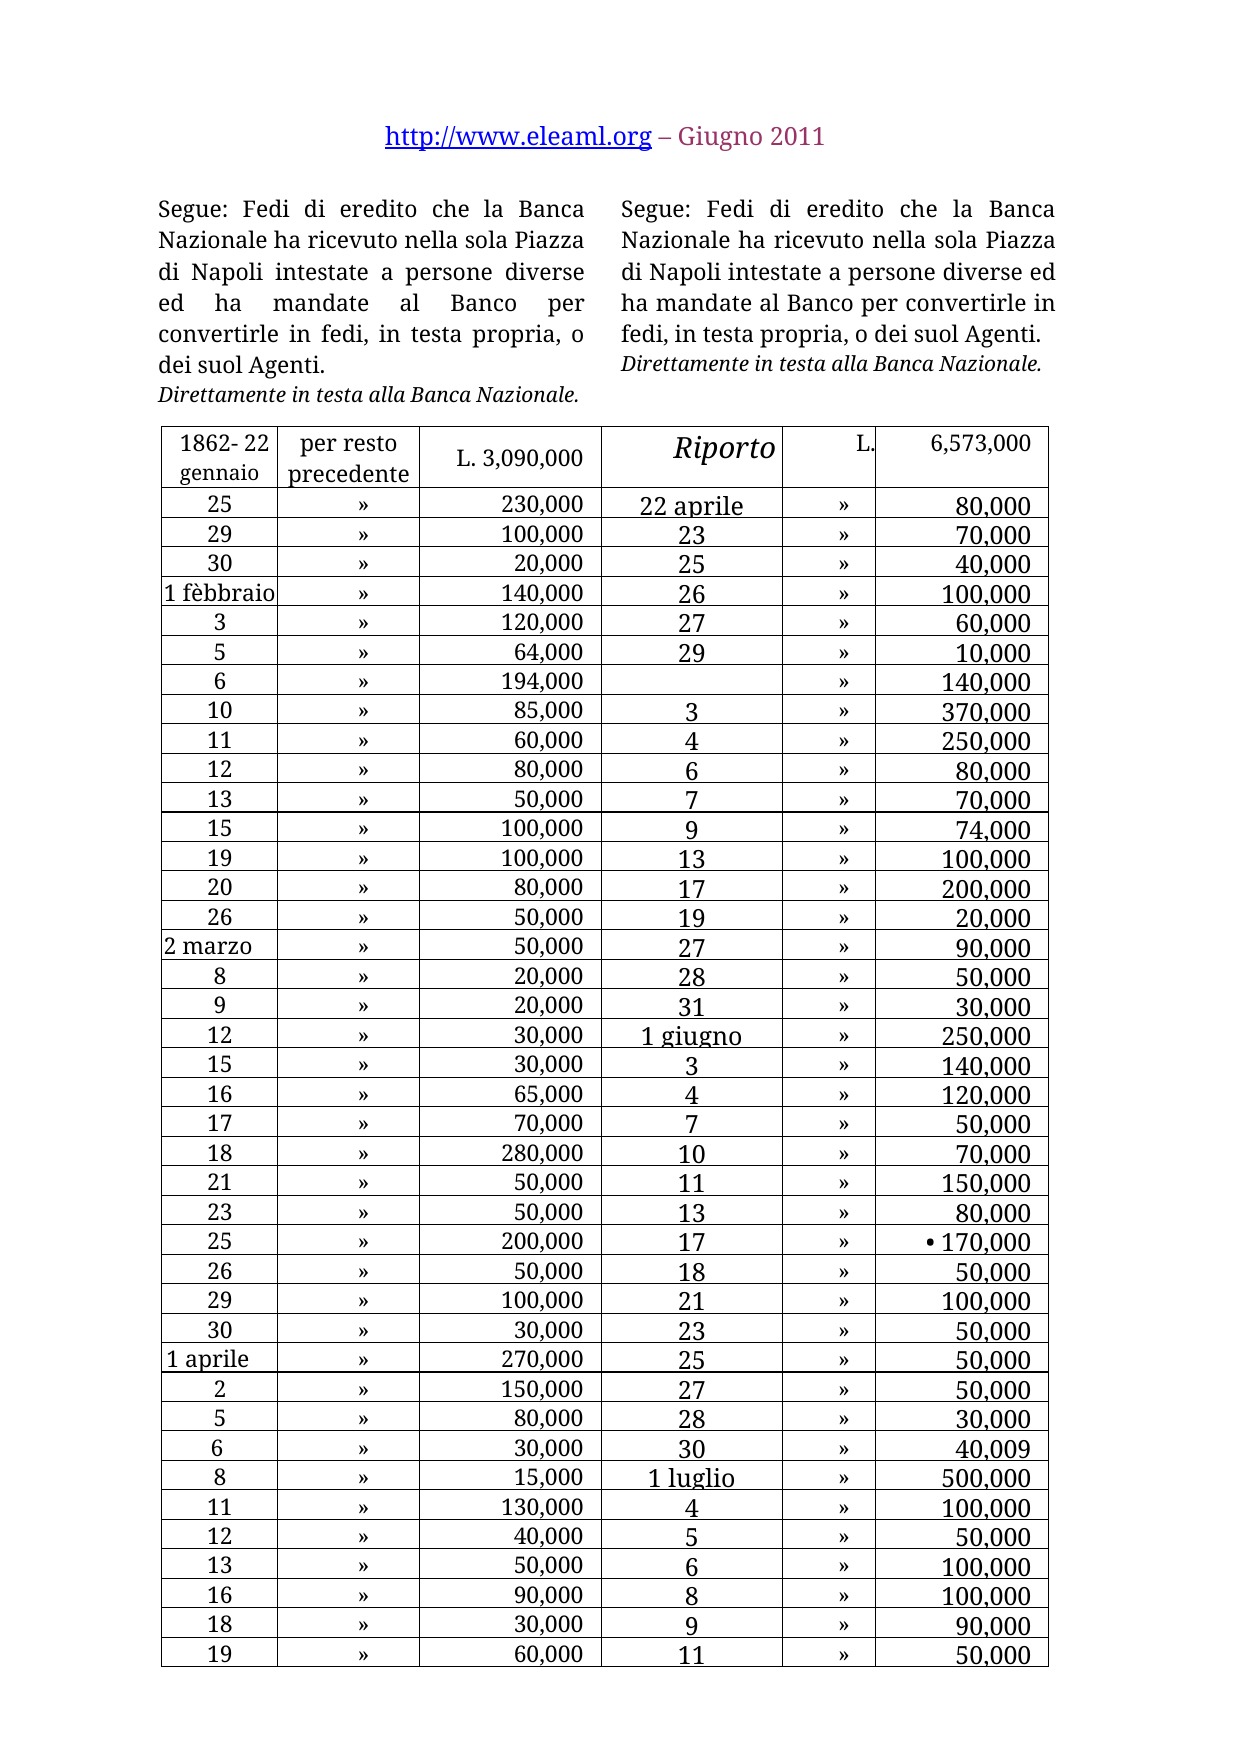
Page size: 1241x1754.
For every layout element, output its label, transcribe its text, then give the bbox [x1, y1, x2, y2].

table_cell » [783, 518, 875, 546]
table_cell » [278, 871, 419, 900]
table_cell 9 [602, 1608, 782, 1637]
table_cell » [783, 1314, 875, 1342]
table_cell 13 [162, 783, 277, 811]
table_cell 280,000 [420, 1137, 601, 1165]
table_cell 11 [602, 1638, 782, 1666]
table_cell 30,000 [420, 1314, 601, 1342]
table_header L. [783, 427, 875, 487]
table_cell » [783, 1608, 875, 1637]
table_cell 5 [162, 636, 277, 664]
table_cell » [783, 1196, 875, 1224]
table_cell » [278, 547, 419, 576]
table_cell » [278, 665, 419, 693]
table_cell 20,000 [420, 989, 601, 1018]
table_cell 40,000 [876, 547, 1048, 576]
table_cell 9 [162, 989, 277, 1018]
table_cell 20,000 [420, 960, 601, 988]
table_cell » [278, 1490, 419, 1519]
table_cell » [783, 1343, 875, 1371]
table_cell 30,000 [876, 1402, 1048, 1430]
table_cell 13 [602, 1196, 782, 1224]
table_cell 74,000 [876, 813, 1048, 841]
table_cell 50,000 [876, 1255, 1048, 1283]
table_cell 150,000 [420, 1373, 601, 1401]
table_cell 6 [602, 1549, 782, 1578]
table_cell 12 [162, 754, 277, 782]
table_cell 22 aprile [602, 488, 782, 517]
table_cell 23 [602, 518, 782, 546]
table_cell » [278, 1225, 419, 1253]
table_cell 1 fèbbraio [162, 577, 277, 605]
table_cell 230,000 [420, 488, 601, 517]
table_cell » [783, 1284, 875, 1312]
table_cell 2 [162, 1373, 277, 1401]
table_cell 270,000 [420, 1343, 601, 1371]
table_cell 50,000 [420, 901, 601, 929]
table_cell 27 [602, 1373, 782, 1401]
table_cell 11 [162, 1490, 277, 1519]
table_cell 30 [162, 1314, 277, 1342]
table_cell 40,000 [420, 1520, 601, 1548]
table_cell 65,000 [420, 1078, 601, 1106]
table_cell 18 [602, 1255, 782, 1283]
table_cell 5 [162, 1402, 277, 1430]
table_cell 29 [162, 518, 277, 546]
table_cell » [278, 1461, 419, 1489]
table_cell 50,000 [876, 1520, 1048, 1548]
table_cell » [783, 724, 875, 752]
table_cell 29 [162, 1284, 277, 1312]
table_cell 1 luglio [602, 1461, 782, 1489]
table_cell » [783, 1078, 875, 1106]
table_cell » [783, 1461, 875, 1489]
table_cell 50,000 [876, 1373, 1048, 1401]
table_cell 10 [602, 1137, 782, 1165]
table_header Riporto [602, 427, 782, 487]
table_cell 1 giugno [602, 1019, 782, 1047]
table_cell 20,000 [876, 901, 1048, 929]
table_cell 60,000 [420, 724, 601, 752]
table_cell 16 [162, 1579, 277, 1607]
table_cell 4 [602, 1490, 782, 1519]
table_cell » [783, 1137, 875, 1165]
table_cell » [783, 871, 875, 900]
table_cell 8 [602, 1579, 782, 1607]
table_cell » [278, 901, 419, 929]
table_cell » [783, 989, 875, 1018]
table_cell 80,000 [420, 754, 601, 782]
table_cell 50,000 [876, 1107, 1048, 1136]
table_cell 40,009 [876, 1431, 1048, 1460]
table_cell 50,000 [876, 1314, 1048, 1342]
table_cell » [783, 606, 875, 634]
table_cell 10,000 [876, 636, 1048, 664]
table_cell 80,000 [876, 754, 1048, 782]
table_cell 60,000 [876, 606, 1048, 634]
table_cell 26 [602, 577, 782, 605]
table_cell 80,000 [420, 1402, 601, 1430]
table_cell 130,000 [420, 1490, 601, 1519]
table_cell 7 [602, 1107, 782, 1136]
table_cell 13 [602, 842, 782, 870]
table_cell » [783, 1520, 875, 1548]
table_cell 30,000 [420, 1608, 601, 1637]
table_cell 8 [162, 960, 277, 988]
table_cell » [783, 901, 875, 929]
table_cell » [278, 989, 419, 1018]
table_cell 80,000 [420, 871, 601, 900]
table_cell 26 [162, 1255, 277, 1283]
table_cell » [278, 754, 419, 782]
table_cell 500,000 [876, 1461, 1048, 1489]
table_cell 70,000 [876, 518, 1048, 546]
table_cell 200,000 [420, 1225, 601, 1253]
table_cell [602, 665, 782, 693]
table_cell 19 [602, 901, 782, 929]
table_cell 100,000 [420, 813, 601, 841]
table_cell » [278, 1431, 419, 1460]
table_cell 70,000 [420, 1107, 601, 1136]
table_cell 28 [602, 960, 782, 988]
table_cell 100,000 [876, 1579, 1048, 1607]
table_cell » [783, 1579, 875, 1607]
table_cell 120,000 [420, 606, 601, 634]
table_cell 194,000 [420, 665, 601, 693]
table_cell 9 [602, 813, 782, 841]
table_cell 3 [162, 606, 277, 634]
table_cell » [278, 606, 419, 634]
table_cell 16 [162, 1078, 277, 1106]
table_cell » [278, 1166, 419, 1194]
table_cell » [278, 1196, 419, 1224]
table_header 6,573,000 [876, 427, 1048, 487]
table_cell 2 marzo [162, 930, 277, 959]
table_cell 50,000 [420, 1196, 601, 1224]
table_cell 6 [162, 665, 277, 693]
table_cell » [278, 1107, 419, 1136]
table_cell • 170,000 [876, 1225, 1048, 1253]
table_header L. 3,090,000 [420, 427, 601, 487]
table_cell 80,000 [876, 488, 1048, 517]
table_cell » [278, 1019, 419, 1047]
table_cell 1 aprile [162, 1343, 277, 1371]
table_cell » [783, 636, 875, 664]
table_cell 100,000 [420, 518, 601, 546]
table_cell » [278, 1343, 419, 1371]
table_cell » [783, 1255, 875, 1283]
table_cell 250,000 [876, 724, 1048, 752]
table_header per resto precedente [278, 427, 419, 487]
table_header Segue: Fedi di eredito che la Banca Nazionale ha ricevuto nella sola Piazza di Napoli intestate a persone diverse ed ha mandate al Banco per convertirle in fedi, in testa propria, o dei suol Agenti. Direttamente in testa alla Banca Nazionale. [603, 193, 1056, 409]
table_cell 13 [162, 1549, 277, 1578]
table_cell 20 [162, 871, 277, 900]
table_cell 6 [162, 1431, 277, 1460]
table_cell 21 [602, 1284, 782, 1312]
table_cell 15 [162, 1048, 277, 1077]
table_cell 50,000 [420, 1255, 601, 1283]
table_cell » [783, 1549, 875, 1578]
table_cell 15 [162, 813, 277, 841]
table_cell 19 [162, 1638, 277, 1666]
table_cell 6 [602, 754, 782, 782]
table_cell 50,000 [420, 1549, 601, 1578]
table_cell » [278, 1314, 419, 1342]
table_cell » [278, 1048, 419, 1077]
table_cell » [783, 813, 875, 841]
table_cell 7 [602, 783, 782, 811]
table_cell 70,000 [876, 783, 1048, 811]
table_cell 25 [602, 1343, 782, 1371]
table_cell » [278, 695, 419, 723]
table_cell » [278, 1255, 419, 1283]
table_header Segue: Fedi di eredito che la Banca Nazionale ha ricevuto nella sola Piazza di Napoli intestate a persone diverse ed ha mandate al Banco per convertirle in fedi, in testa propria, o dei suol Agenti. Direttamente in testa alla Banca Nazionale. [158, 193, 603, 409]
table_cell » [783, 1373, 875, 1401]
table_cell 50,000 [420, 930, 601, 959]
table_cell » [783, 1166, 875, 1194]
table_cell » [783, 695, 875, 723]
table_cell 23 [162, 1196, 277, 1224]
table_cell 120,000 [876, 1078, 1048, 1106]
table_cell » [278, 813, 419, 841]
table_cell » [278, 1520, 419, 1548]
table_cell 26 [162, 901, 277, 929]
table_cell 100,000 [420, 1284, 601, 1312]
table_cell 19 [162, 842, 277, 870]
table_cell » [278, 1078, 419, 1106]
table_cell 12 [162, 1019, 277, 1047]
table_cell 12 [162, 1520, 277, 1548]
table_cell 70,000 [876, 1137, 1048, 1165]
table_cell » [783, 1225, 875, 1253]
table_cell 25 [162, 1225, 277, 1253]
table_cell 100,000 [876, 1284, 1048, 1312]
table_cell 25 [162, 488, 277, 517]
table_cell 90,000 [420, 1579, 601, 1607]
table_cell 30,000 [420, 1019, 601, 1047]
table_cell 4 [602, 1078, 782, 1106]
table_cell 50,000 [420, 783, 601, 811]
table_cell » [278, 1608, 419, 1637]
table_cell » [783, 547, 875, 576]
table_cell 17 [162, 1107, 277, 1136]
table_cell 50,000 [876, 960, 1048, 988]
table_cell » [278, 1137, 419, 1165]
table_cell 140,000 [420, 577, 601, 605]
table_cell 15,000 [420, 1461, 601, 1489]
table_cell 90,000 [876, 1608, 1048, 1637]
table_cell » [783, 1019, 875, 1047]
table_cell » [783, 754, 875, 782]
table_header 1862- 22 gennaio [162, 427, 277, 487]
table_cell 31 [602, 989, 782, 1018]
table_cell » [783, 665, 875, 693]
table_cell 28 [602, 1402, 782, 1430]
table_cell 17 [602, 1225, 782, 1253]
table_cell » [278, 1638, 419, 1666]
table_cell » [278, 1579, 419, 1607]
table_cell » [783, 1107, 875, 1136]
table_cell 23 [602, 1314, 782, 1342]
table_cell 18 [162, 1608, 277, 1637]
table_cell » [783, 842, 875, 870]
table_cell » [278, 960, 419, 988]
table_cell 200,000 [876, 871, 1048, 900]
table_cell » [783, 1431, 875, 1460]
table_cell 20,000 [420, 547, 601, 576]
table_cell 30,000 [420, 1048, 601, 1077]
table_cell 30,000 [876, 989, 1048, 1018]
table_cell 30 [602, 1431, 782, 1460]
table_cell 3 [602, 1048, 782, 1077]
table_cell » [278, 518, 419, 546]
table_cell » [278, 636, 419, 664]
table_cell » [278, 1549, 419, 1578]
table_cell 11 [162, 724, 277, 752]
table_cell » [278, 1373, 419, 1401]
table_cell » [278, 930, 419, 959]
table_cell 21 [162, 1166, 277, 1194]
table_cell 30,000 [420, 1431, 601, 1460]
table_cell » [783, 1048, 875, 1077]
table_cell 100,000 [420, 842, 601, 870]
table_cell 100,000 [876, 577, 1048, 605]
table_cell 50,000 [876, 1343, 1048, 1371]
table_cell 64,000 [420, 636, 601, 664]
table_cell 50,000 [876, 1638, 1048, 1666]
table_cell » [783, 577, 875, 605]
table_cell 140,000 [876, 1048, 1048, 1077]
table_cell 25 [602, 547, 782, 576]
table_cell 27 [602, 930, 782, 959]
table_cell » [783, 960, 875, 988]
table_cell 3 [602, 695, 782, 723]
table_cell 11 [602, 1166, 782, 1194]
table_cell » [783, 488, 875, 517]
table_cell » [783, 1402, 875, 1430]
table_cell 17 [602, 871, 782, 900]
table_cell » [278, 1402, 419, 1430]
table_cell 100,000 [876, 1490, 1048, 1519]
table_cell 100,000 [876, 842, 1048, 870]
table_cell 4 [602, 724, 782, 752]
table_cell 85,000 [420, 695, 601, 723]
table_cell 150,000 [876, 1166, 1048, 1194]
table_cell 60,000 [420, 1638, 601, 1666]
table_cell 27 [602, 606, 782, 634]
table_cell » [278, 577, 419, 605]
table_cell » [278, 724, 419, 752]
table_cell 50,000 [420, 1166, 601, 1194]
table_cell 30 [162, 547, 277, 576]
table_cell 90,000 [876, 930, 1048, 959]
table_cell » [783, 1638, 875, 1666]
table_cell » [278, 1284, 419, 1312]
table_cell 5 [602, 1520, 782, 1548]
table_cell » [783, 783, 875, 811]
table_cell 80,000 [876, 1196, 1048, 1224]
table_cell 29 [602, 636, 782, 664]
table_cell 8 [162, 1461, 277, 1489]
table_cell 18 [162, 1137, 277, 1165]
table_cell 250,000 [876, 1019, 1048, 1047]
table_cell » [783, 1490, 875, 1519]
table_cell 370,000 [876, 695, 1048, 723]
table_cell » [783, 930, 875, 959]
table_cell 140,000 [876, 665, 1048, 693]
table_cell 10 [162, 695, 277, 723]
table_cell » [278, 488, 419, 517]
table_cell 100,000 [876, 1549, 1048, 1578]
table_cell » [278, 842, 419, 870]
table_cell » [278, 783, 419, 811]
